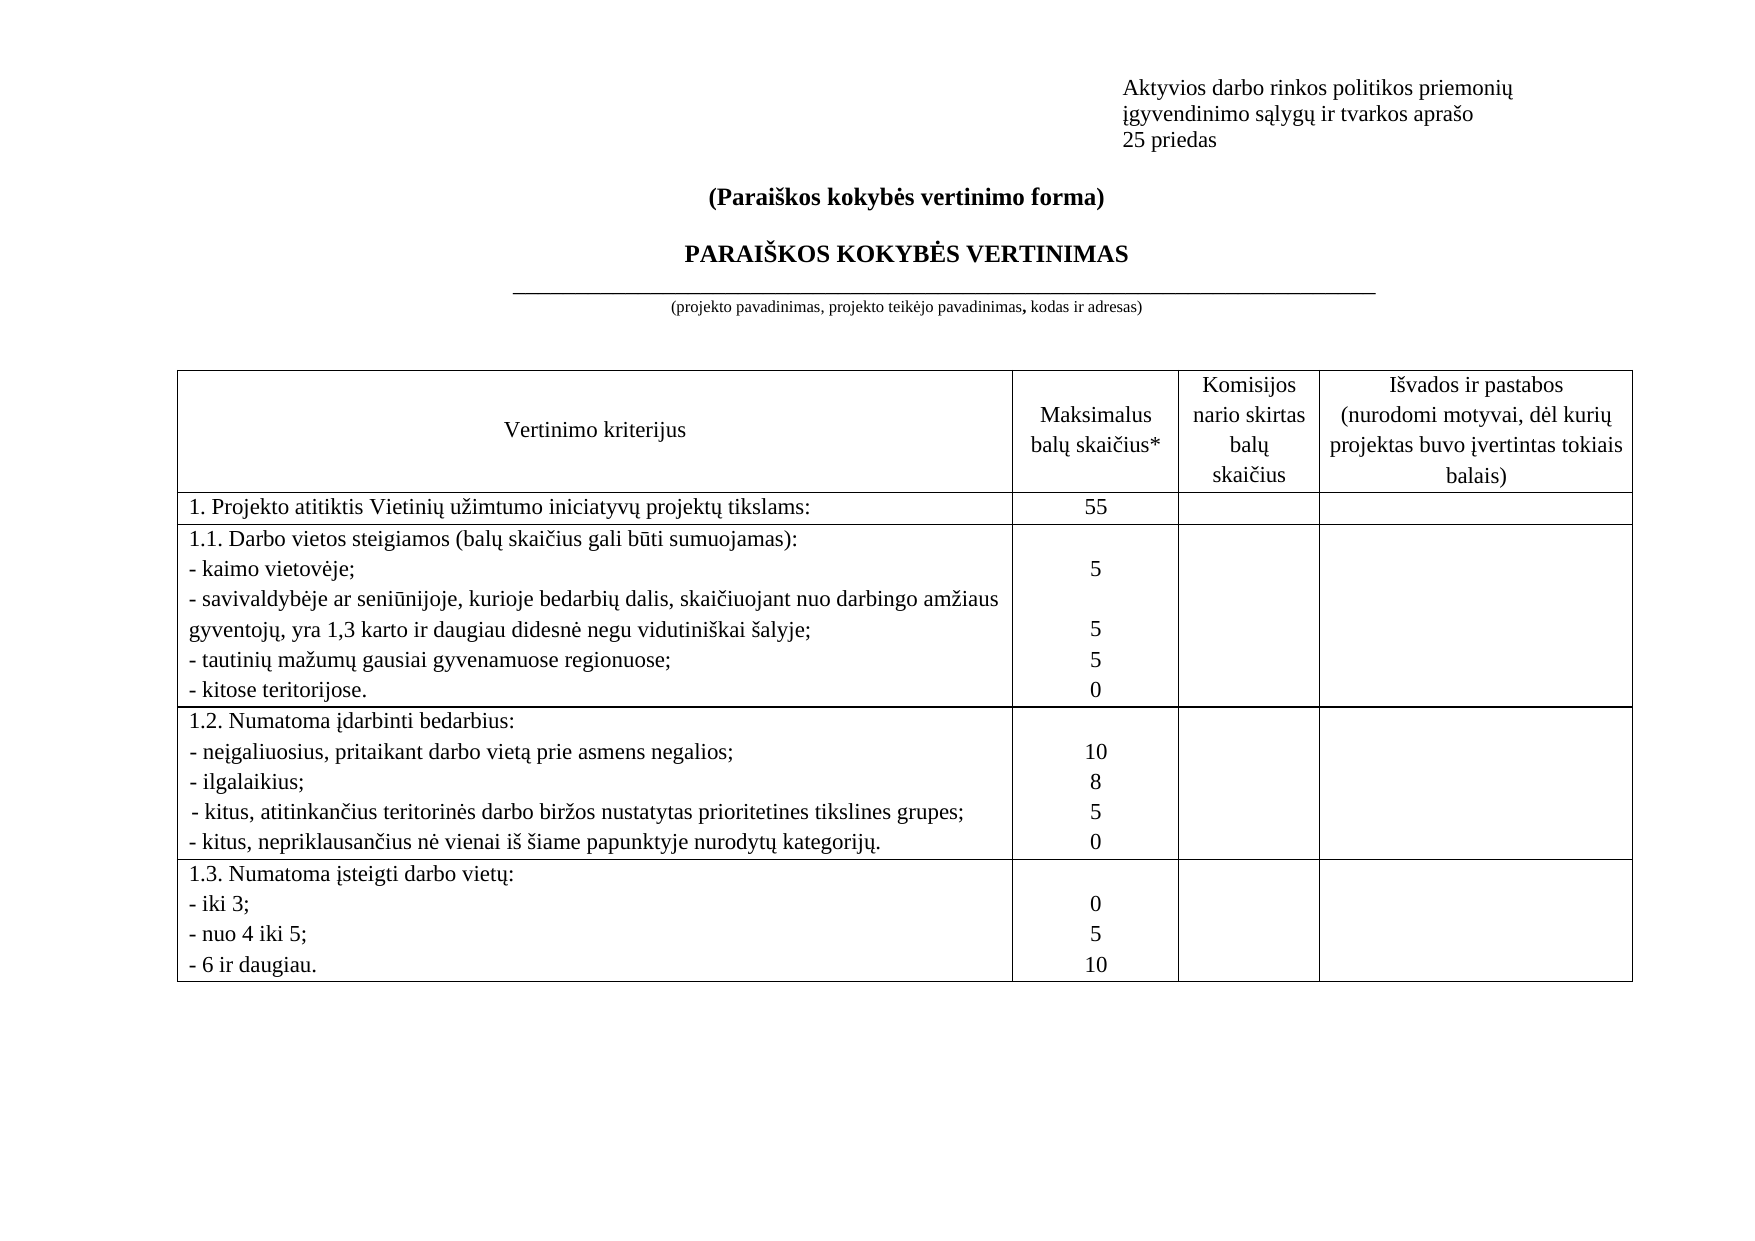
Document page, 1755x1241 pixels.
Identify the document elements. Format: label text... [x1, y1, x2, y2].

table_cell 1. Projekto atitiktis Vietinių užimtumo iniciatyvų projektų tikslams: [178, 493, 1012, 524]
text įgyvendinimo sąlygų ir tvarkos aprašo [1122, 100, 1636, 127]
text _____________________________________________________________________ [177, 268, 1636, 297]
table_cell [1179, 860, 1319, 981]
table_cell 0 5 10 [1013, 860, 1178, 981]
table_cell 10 8 5 0 [1013, 708, 1178, 859]
table_cell 1.3. Numatoma įsteigti darbo vietų: - iki 3; - nuo 4 iki 5; - 6 ir daugiau. [178, 860, 1012, 981]
table_cell [1320, 860, 1632, 981]
text 25 priedas [1122, 127, 1636, 153]
table_header Maksimalus balų skaičius* [1013, 371, 1178, 492]
table_cell [1320, 493, 1632, 524]
table_header Vertinimo kriterijus [178, 371, 1012, 492]
table_header Išvados ir pastabos (nurodomi motyvai, dėl kurių projektas buvo įvertintas tokiais balais) [1320, 371, 1632, 492]
table_cell [1179, 493, 1319, 524]
table_cell 1.1. Darbo vietos steigiamos (balų skaičius gali būti sumuojamas): - kaimo vietovėje; - savivaldybėje ar seniūnijoje, kurioje bedarbių dalis, skaičiuojant nuo darbingo amžiaus gyventojų, yra 1,3 karto ir daugiau didesnė negu vidutiniškai šalyje; - tautinių mažumų gausiai gyvenamuose regionuose; - kitose teritorijose. [178, 525, 1012, 706]
text (Paraiškos kokybės vertinimo forma) [177, 182, 1636, 210]
text (projekto pavadinimas, projekto teikėjo pavadinimas, kodas ir adresas) [177, 297, 1636, 325]
table_cell 1.2. Numatoma įdarbinti bedarbius: - neįgaliuosius, pritaikant darbo vietą prie asmens negalios; - ilgalaikius; - kitus, atitinkančius teritorinės darbo biržos nustatytas prioritetines tikslines grupes; - kitus, nepriklausančius nė vienai iš šiame papunktyje nurodytų kategorijų. [178, 708, 1012, 859]
text Aktyvios darbo rinkos politikos priemonių [1122, 74, 1636, 100]
table_cell [1179, 708, 1319, 859]
table_cell 55 [1013, 493, 1178, 524]
table_cell [1320, 708, 1632, 859]
table_cell [1179, 525, 1319, 706]
table_header Komisijos nario skirtas balų skaičius [1179, 371, 1319, 492]
table_cell [1320, 525, 1632, 706]
table_cell 5 5 5 0 [1013, 525, 1178, 706]
text PARAIŠKOS KOKYBĖS VERTINIMAS [177, 239, 1636, 268]
